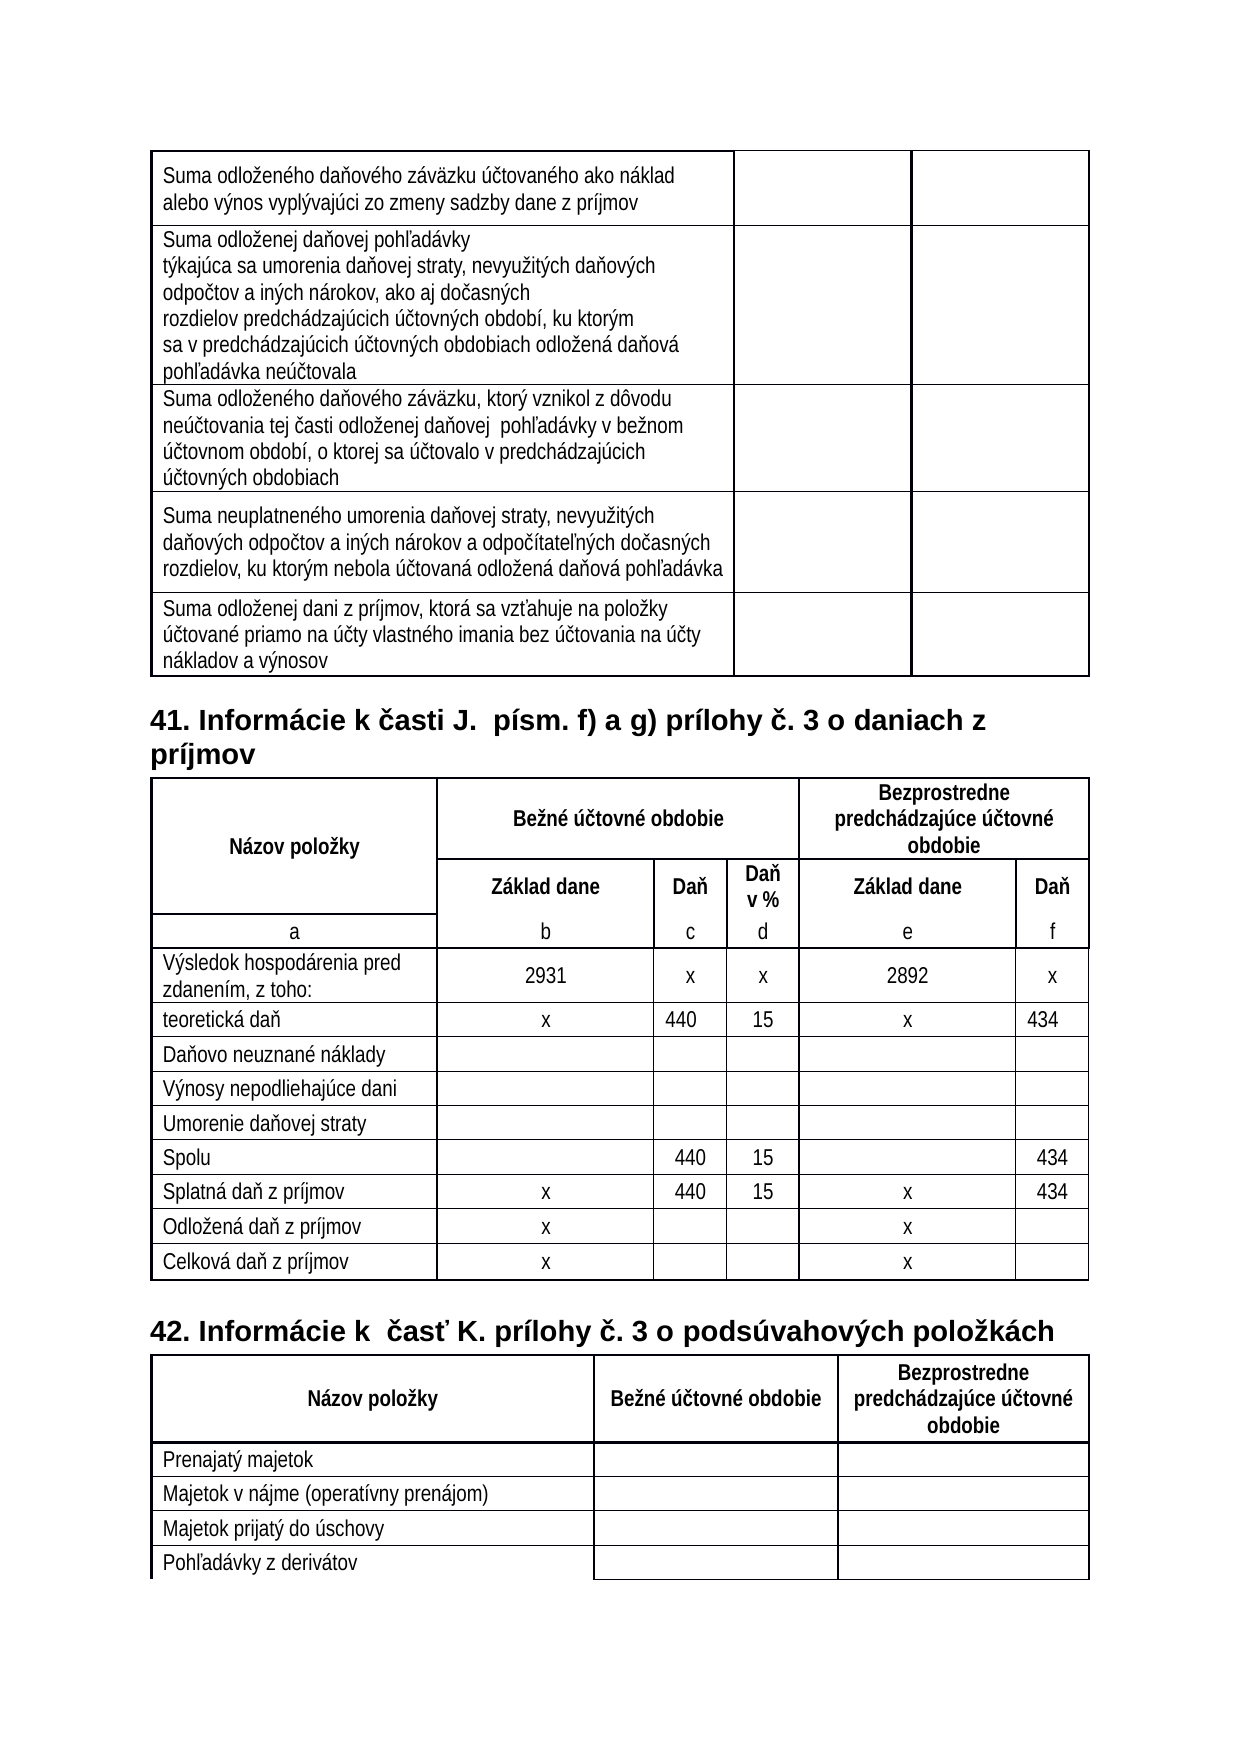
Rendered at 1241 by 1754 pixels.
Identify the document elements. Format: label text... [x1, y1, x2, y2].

table_cell Základ dane [800, 860, 1015, 913]
table_cell 434 [1016, 1175, 1088, 1208]
table_cell teoretická daň [153, 1003, 436, 1036]
table_cell [913, 226, 1088, 384]
table_cell 15 [727, 1003, 798, 1036]
table_cell Suma odloženej dani z príjmov, ktorá sa vzťahuje na položky účtované priamo na účty vlastného imania bez účtovania na účty nákladov a výnosov [153, 593, 733, 675]
table_cell [1016, 1244, 1088, 1278]
table_cell Spolu [153, 1140, 436, 1174]
table_cell x [438, 1244, 653, 1278]
table_cell [727, 1106, 798, 1139]
table_cell [727, 1072, 798, 1105]
table_cell 15 [727, 1140, 798, 1174]
table_cell c [655, 913, 726, 947]
table_cell Majetok prijatý do úschovy [153, 1511, 593, 1544]
table_cell [438, 1072, 653, 1105]
table_cell [735, 226, 910, 384]
table_cell Výnosy nepodliehajúce dani [153, 1072, 436, 1105]
table_cell x [654, 949, 726, 1002]
table_cell [438, 1037, 653, 1071]
table_cell [654, 1209, 726, 1242]
table_cell [654, 1106, 726, 1139]
table_cell [839, 1444, 1088, 1476]
table_cell [595, 1444, 837, 1476]
table_cell x [438, 1003, 653, 1036]
table_cell [735, 593, 910, 675]
table_cell 2892 [800, 949, 1015, 1002]
table_header Bezprostredne predchádzajúce účtovné obdobie [800, 779, 1088, 858]
table_cell Suma odloženého daňového záväzku, ktorý vznikol z dôvodu neúčtovania tej časti odloženej daňovej pohľadávky v bežnom účtovnom období, o ktorej sa účtovalo v predchádzajúcich účtovných obdobiach [153, 385, 733, 491]
table_cell Daň v % [728, 860, 798, 913]
table_cell [438, 1106, 653, 1139]
table_cell [913, 492, 1088, 592]
table_cell [654, 1244, 726, 1278]
table_cell [727, 1037, 798, 1071]
table_header Bežné účtovné obdobie [438, 779, 798, 858]
table_cell Odložená daň z príjmov [153, 1209, 436, 1242]
table_cell [1016, 1106, 1088, 1139]
table_cell [800, 1140, 1015, 1174]
table_cell [1016, 1072, 1088, 1105]
table_cell x [800, 1003, 1015, 1036]
table_cell 440 [654, 1003, 726, 1036]
table_cell [913, 151, 1088, 225]
table_cell x [1016, 949, 1088, 1002]
table_cell 434 [1016, 1140, 1088, 1174]
table_cell [595, 1546, 837, 1579]
subtitle 41. Informácie k časti J. písm. f) a g) prílohy č. 3 o daniach z príjmov [150, 703, 1090, 771]
table_header Bezprostredne predchádzajúce účtovné obdobie [839, 1356, 1088, 1441]
table_cell x [800, 1175, 1015, 1208]
table_cell [654, 1037, 726, 1071]
table_cell x [438, 1209, 653, 1242]
table_cell f [1017, 913, 1088, 947]
table_cell [913, 593, 1088, 675]
table_cell Suma odloženej daňovej pohľadávky týkajúca sa umorenia daňovej straty, nevyužitých daňových odpočtov a iných nárokov, ako aj dočasných rozdielov predchádzajúcich účtovných období, ku ktorým sa v predchádzajúcich účtovných obdobiach odložená daňová pohľadávka neúčtovala [153, 226, 733, 384]
table_cell Daňovo neuznané náklady [153, 1037, 436, 1071]
table_cell [913, 385, 1088, 491]
table_cell [735, 151, 910, 225]
table_header Bežné účtovné obdobie [595, 1356, 837, 1441]
table_cell [800, 1106, 1015, 1139]
table_cell a [153, 915, 436, 947]
table_cell Celková daň z príjmov [153, 1244, 436, 1278]
table_cell [800, 1072, 1015, 1105]
table_cell 434 [1016, 1003, 1088, 1036]
table_cell x [800, 1209, 1015, 1242]
table_cell [800, 1037, 1015, 1071]
table_cell Výsledok hospodárenia pred zdanením, z toho: [153, 949, 436, 1002]
table_cell [595, 1511, 837, 1544]
table_cell x [727, 949, 798, 1002]
table_cell [839, 1546, 1088, 1579]
table_cell 2931 [438, 949, 653, 1002]
table_cell [438, 1140, 653, 1174]
table_cell [735, 492, 910, 592]
table_cell [1016, 1037, 1088, 1071]
table_header Názov položky [153, 1356, 593, 1441]
table_cell e [800, 913, 1015, 947]
table_cell 440 [654, 1175, 726, 1208]
table_cell [727, 1244, 798, 1278]
table_cell x [800, 1244, 1015, 1278]
table_cell [595, 1477, 837, 1510]
table_cell Splatná daň z príjmov [153, 1175, 436, 1208]
subtitle 42. Informácie k časť K. prílohy č. 3 o podsúvahových položkách [150, 1314, 1090, 1348]
table_cell Pohľadávky z derivátov [153, 1546, 593, 1579]
table_cell [839, 1511, 1088, 1544]
table_cell [727, 1209, 798, 1242]
table_cell Suma odloženého daňového záväzku účtovaného ako náklad alebo výnos vyplývajúci zo zmeny sadzby dane z príjmov [153, 152, 733, 225]
table_cell x [438, 1175, 653, 1208]
table_cell Prenajatý majetok [153, 1444, 593, 1476]
table_cell 440 [654, 1140, 726, 1174]
table_cell [654, 1072, 726, 1105]
table_cell Umorenie daňovej straty [153, 1106, 436, 1139]
table_cell [1016, 1209, 1088, 1242]
table_cell [839, 1477, 1088, 1510]
table_cell Daň [655, 860, 726, 913]
table_header Názov položky [153, 779, 436, 913]
table_cell [735, 385, 910, 491]
table_cell d [728, 913, 798, 947]
table_cell Daň [1017, 860, 1088, 913]
table_cell 15 [727, 1175, 798, 1208]
table_cell b [438, 913, 653, 947]
table_cell Základ dane [438, 860, 653, 913]
table_cell Suma neuplatneného umorenia daňovej straty, nevyužitých daňových odpočtov a iných nárokov a odpočítateľných dočasných rozdielov, ku ktorým nebola účtovaná odložená daňová pohľadávka [153, 492, 733, 592]
table_cell Majetok v nájme (operatívny prenájom) [153, 1477, 593, 1510]
